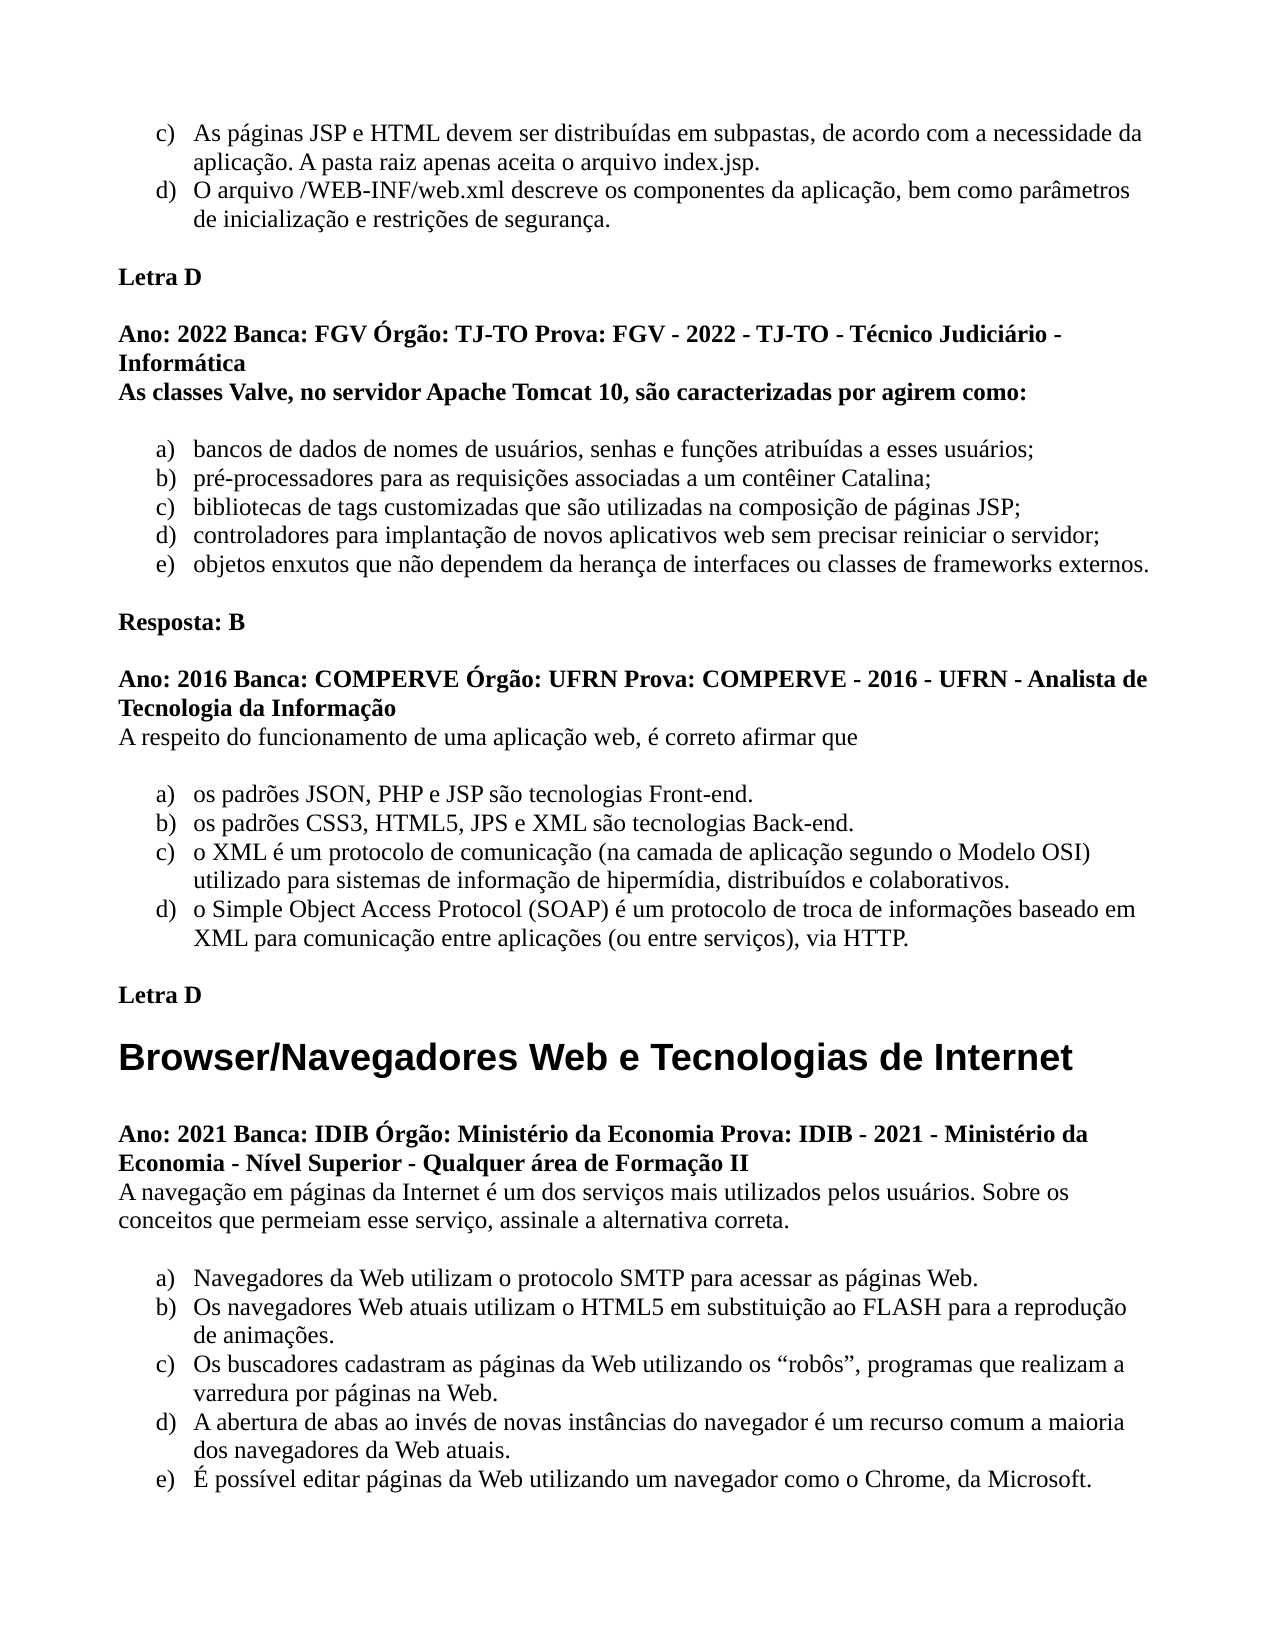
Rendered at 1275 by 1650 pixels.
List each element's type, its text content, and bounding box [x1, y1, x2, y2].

list controladores para implantação de novos aplicativos web sem precisar reiniciar o servidor; [156, 521, 1157, 549]
list É possível editar páginas da Web utilizando um navegador como o Chrome, da Microsoft. [156, 1464, 1157, 1493]
list Os buscadores cadastram as páginas da Web utilizando os “robôs”, programas que realizam a varredura por páginas na Web. [156, 1349, 1157, 1407]
list As páginas JSP e HTML devem ser distribuídas em subpastas, de acordo com a necessidade da aplicação. A pasta raiz apenas aceita o arquivo index.jsp. [156, 118, 1157, 176]
list o XML é um protocolo de comunicação (na camada de aplicação segundo o Modelo OSI) utilizado para sistemas de informação de hipermídia, distribuídos e colaborativos. [156, 837, 1157, 894]
list os padrões JSON, PHP e JSP são tecnologias Front-end. [156, 779, 1157, 808]
text Ano: 2022 Banca: FGV Órgão: TJ-TO Prova: FGV - 2022 - TJ-TO - Técnico Judiciário - Informática [118, 319, 1157, 377]
text Letra D [118, 981, 1157, 1009]
text A respeito do funcionamento de uma aplicação web, é correto afirmar que [118, 722, 1157, 751]
text Resposta: B [118, 607, 1157, 636]
list O arquivo /WEB-INF/web.xml descreve os componentes da aplicação, bem como parâmetros de inicialização e restrições de segurança. [156, 176, 1157, 233]
list Os navegadores Web atuais utilizam o HTML5 em substituição ao FLASH para a reprodução de animações. [156, 1292, 1157, 1349]
subtitle Browser/Navegadores Web e Tecnologias de Internet [118, 1034, 1157, 1078]
list A abertura de abas ao invés de novas instâncias do navegador é um recurso comum a maioria dos navegadores da Web atuais. [156, 1407, 1157, 1464]
list os padrões CSS3, HTML5, JPS e XML são tecnologias Back-end. [156, 808, 1157, 837]
list Navegadores da Web utilizam o protocolo SMTP para acessar as páginas Web. [156, 1263, 1157, 1292]
text As classes Valve, no servidor Apache Tomcat 10, são caracterizadas por agirem como: [118, 377, 1157, 406]
text Ano: 2016 Banca: COMPERVE Órgão: UFRN Prova: COMPERVE - 2016 - UFRN - Analista de Tecnologia da Informação [118, 664, 1157, 722]
list pré-processadores para as requisições associadas a um contêiner Catalina; [156, 463, 1157, 492]
list o Simple Object Access Protocol (SOAP) é um protocolo de troca de informações baseado em XML para comunicação entre aplicações (ou entre serviços), via HTTP. [156, 894, 1157, 952]
list objetos enxutos que não dependem da herança de interfaces ou classes de frameworks externos. [156, 549, 1157, 578]
list bibliotecas de tags customizadas que são utilizadas na composição de páginas JSP; [156, 492, 1157, 521]
text Ano: 2021 Banca: IDIB Órgão: Ministério da Economia Prova: IDIB - 2021 - Ministério da Economia - Nível Superior - Qualquer área de Formação II [118, 1119, 1157, 1177]
text A navegação em páginas da Internet é um dos serviços mais utilizados pelos usuários. Sobre os conceitos que permeiam esse serviço, assinale a alternativa correta. [118, 1177, 1157, 1234]
text Letra D [118, 262, 1157, 291]
list bancos de dados de nomes de usuários, senhas e funções atribuídas a esses usuários; [156, 434, 1157, 463]
